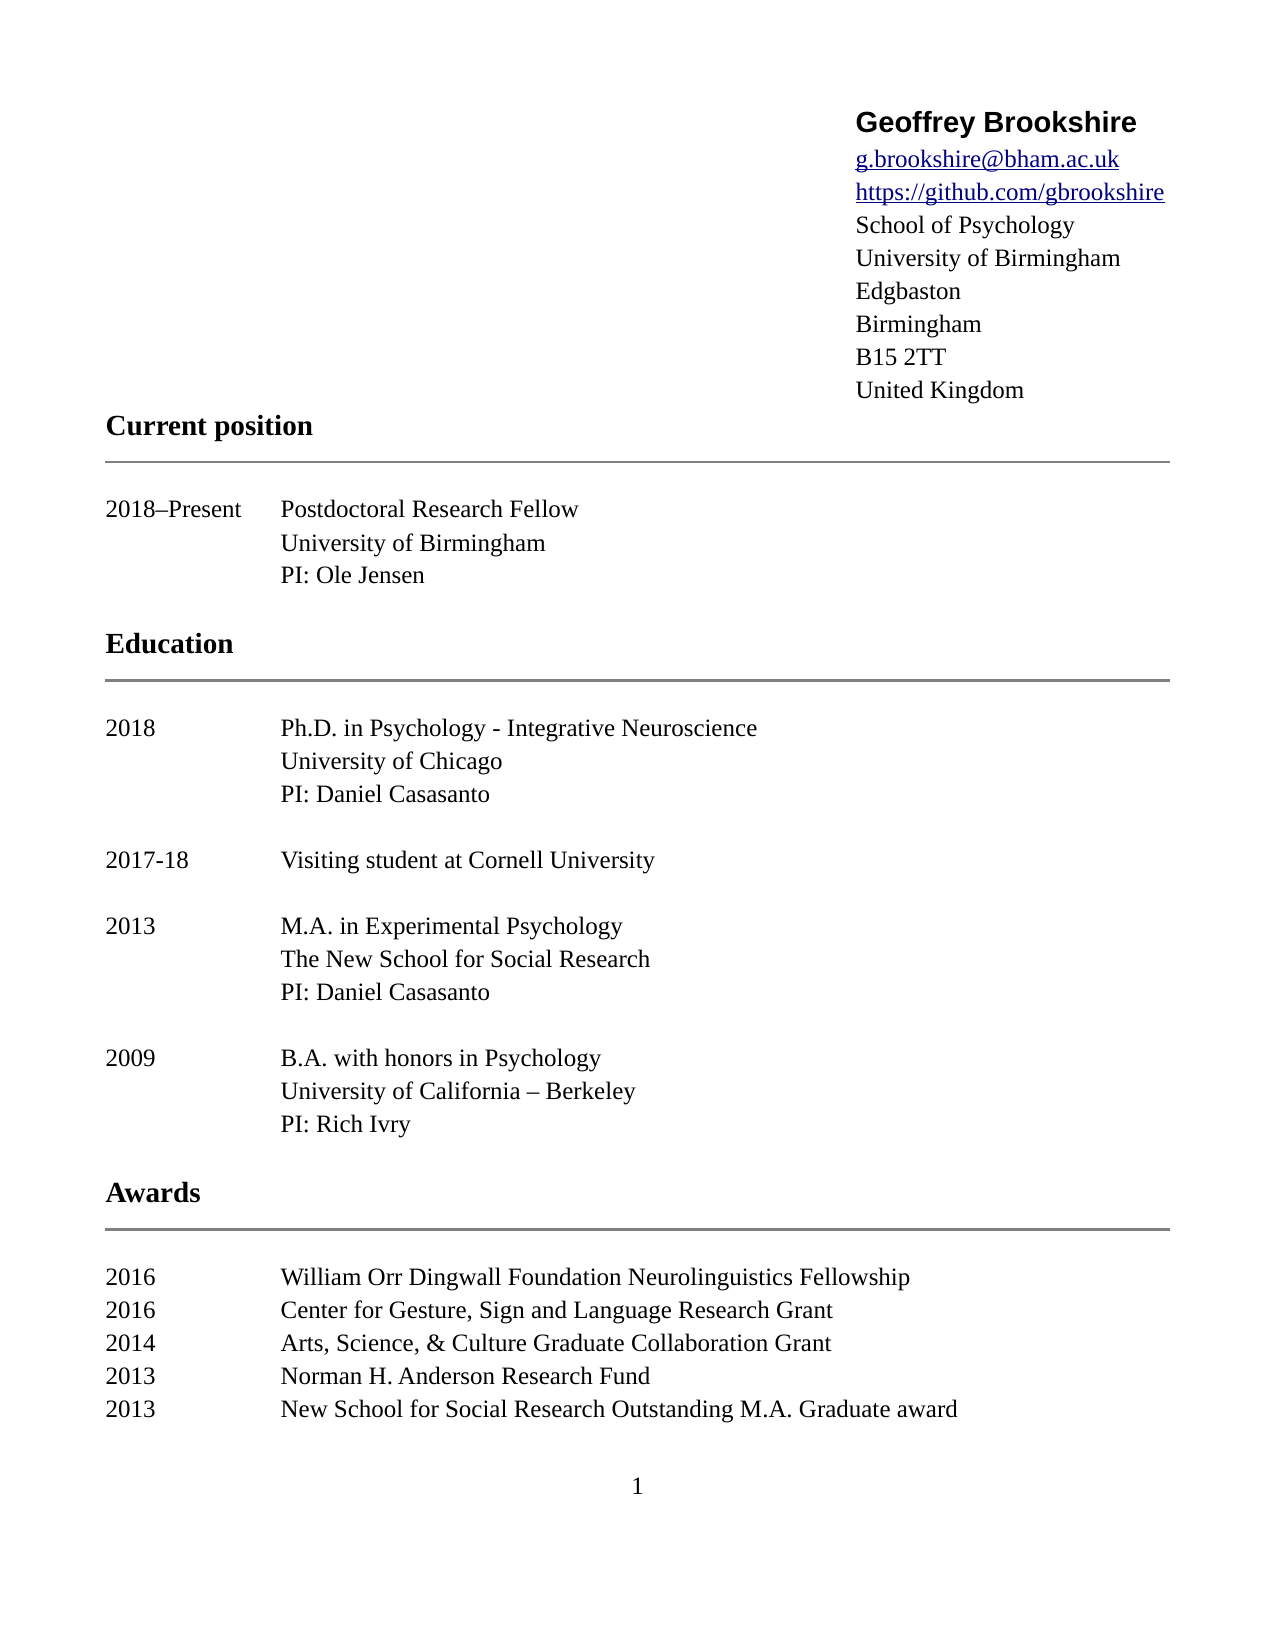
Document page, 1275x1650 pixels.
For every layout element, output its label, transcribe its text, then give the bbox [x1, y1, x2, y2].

text Geoffrey Brookshire [855, 105, 1170, 139]
text 2018 Ph.D. in Psychology - Integrative Neuroscience [105, 713, 1170, 742]
text University of Chicago [105, 746, 1170, 775]
text 2009 B.A. with honors in Psychology [105, 1043, 1170, 1072]
text 2017-18 Visiting student at Cornell University [105, 845, 1170, 874]
text 2014 Arts, Science, & Culture Graduate Collaboration Grant [105, 1328, 1170, 1357]
text Awards [105, 1176, 1170, 1209]
text The New School for Social Research [105, 944, 1170, 973]
text School of Psychology University of Birmingham Edgbaston Birmingham B15 2TT United Kingdom [855, 210, 1170, 404]
text PI: Daniel Casasanto [105, 977, 1170, 1006]
text 2016 William Orr Dingwall Foundation Neurolinguistics Fellowship [105, 1262, 1170, 1291]
text 2013 New School for Social Research Outstanding M.A. Graduate award [105, 1394, 1170, 1423]
text 2013 Norman H. Anderson Research Fund [105, 1361, 1170, 1390]
text University of Birmingham [105, 528, 1170, 556]
text 2013 M.A. in Experimental Psychology [105, 911, 1170, 940]
text g.brookshire@bham.ac.uk [855, 144, 1170, 173]
text University of California – Berkeley [105, 1076, 1170, 1105]
text 2018–Present Postdoctoral Research Fellow [105, 494, 1170, 523]
text PI: Rich Ivry [105, 1109, 1170, 1138]
text Education [105, 627, 1170, 660]
text PI: Daniel Casasanto [105, 779, 1170, 808]
text PI: Ole Jensen [105, 561, 1170, 589]
text 2016 Center for Gesture, Sign and Language Research Grant [105, 1295, 1170, 1324]
text Current position [105, 408, 1170, 442]
text https://github.com/gbrookshire [855, 177, 1170, 206]
